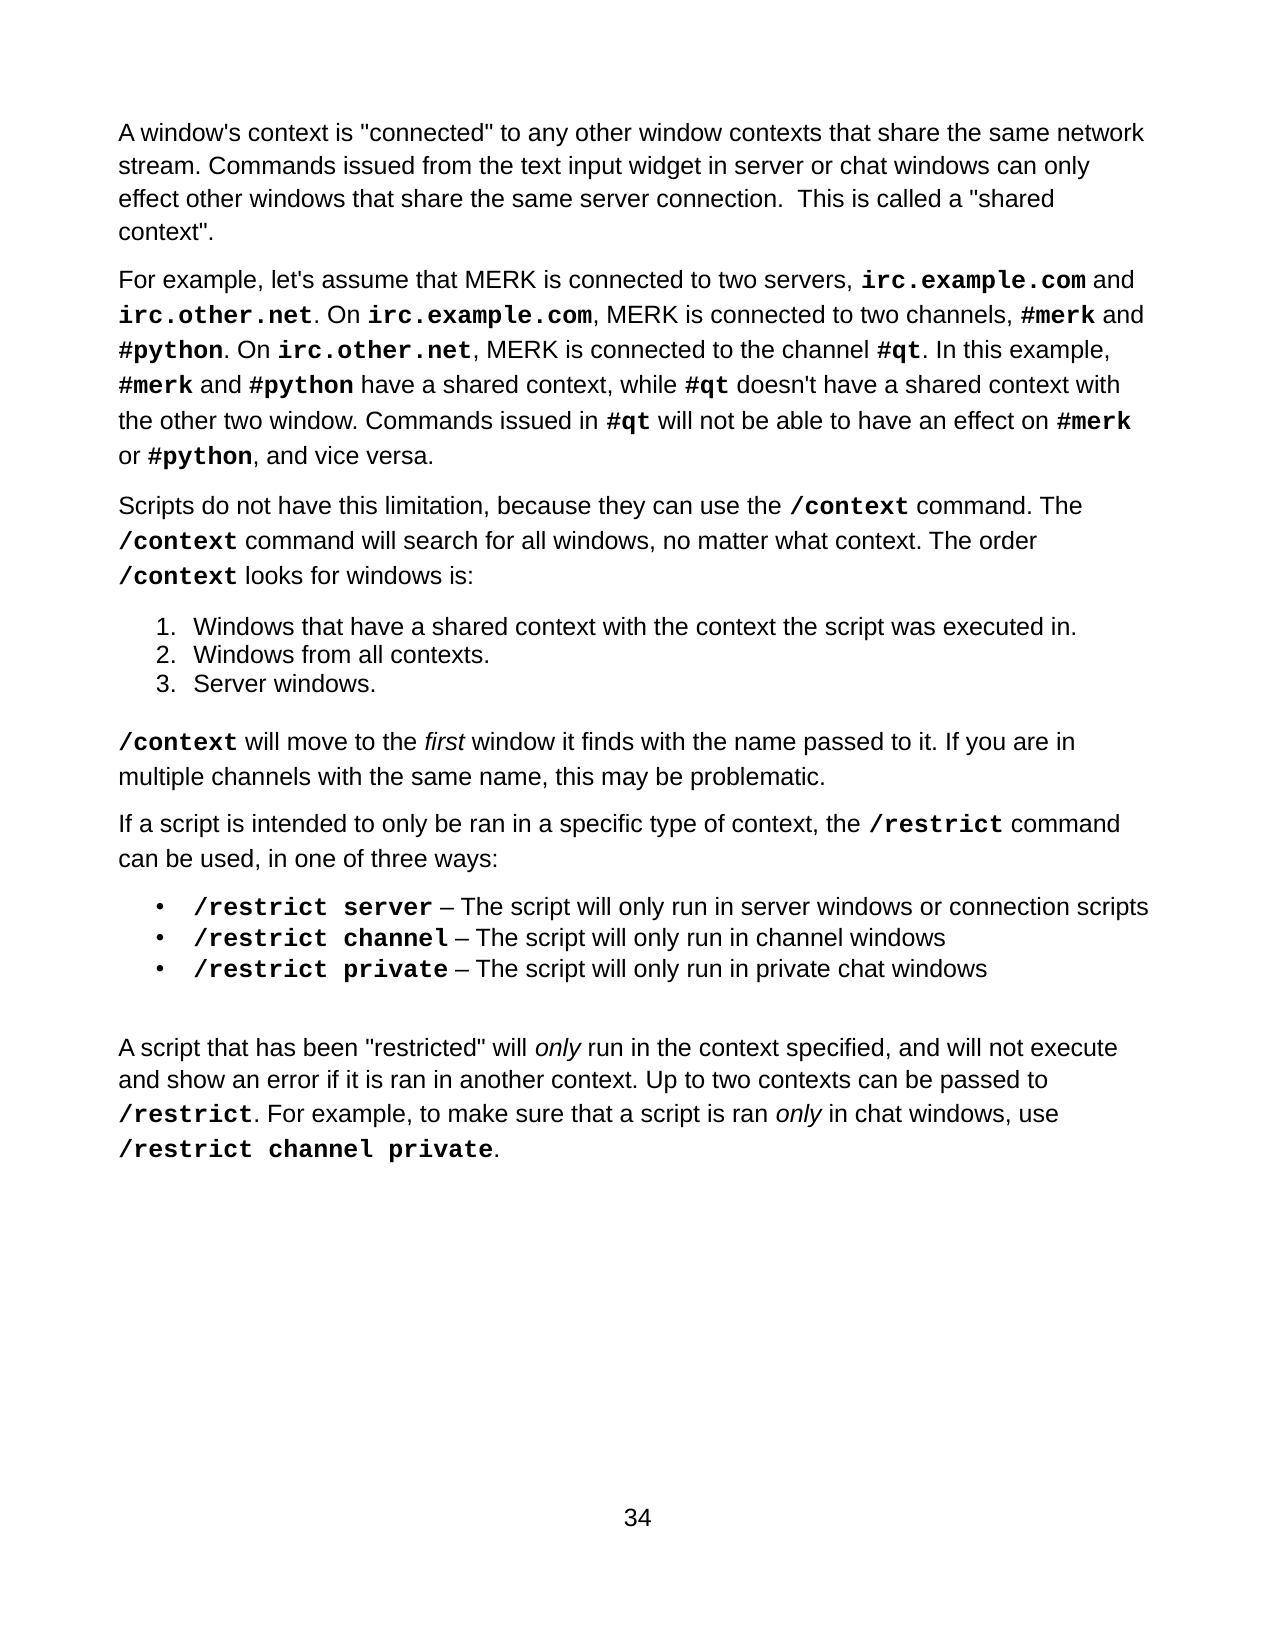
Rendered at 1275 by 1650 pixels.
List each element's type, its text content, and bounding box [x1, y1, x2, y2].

text If a script is intended to only be ran in a specific type of context, the /restrict command can be used, in one of three ways: [118, 809, 1157, 873]
text A window's context is "connected" to any other window contexts that share the same network stream. Commands issued from the text input widget in server or chat windows can only effect other windows that share the same server connection. This is called a "shared context". [118, 118, 1157, 246]
list /restrict private – The script will only run in private chat windows [156, 954, 1157, 985]
list /restrict server – The script will only run in server windows or connection scripts [156, 892, 1157, 923]
list /restrict channel – The script will only run in channel windows [156, 923, 1157, 954]
list Server windows. [156, 669, 1157, 698]
list Windows that have a shared context with the context the script was executed in. [156, 611, 1157, 640]
text Scripts do not have this limitation, because they can use the /context command. The /context command will search for all windows, no matter what context. The order /context looks for windows is: [118, 491, 1157, 592]
list Windows from all contexts. [156, 640, 1157, 669]
text A script that has been "restricted" will only run in the context specified, and will not execute and show an error if it is ran in another context. Up to two contexts can be passed to /restrict. For example, to make sure that a script is ran only in chat windows, use /restrict channel private. [118, 1032, 1157, 1165]
text /context will move to the first window it finds with the name passed to it. If you are in multiple channels with the same name, this may be problematic. [118, 726, 1157, 790]
text For example, let's assume that MERK is connected to two servers, irc.example.com and irc.other.net. On irc.example.com, MERK is connected to two channels, #merk and #python. On irc.other.net, MERK is connected to the channel #qt. In this example, #merk and #python have a shared context, while #qt doesn't have a shared context with the other two window. Commands issued in #qt will not be able to have an effect on #merk or #python, and vice versa. [118, 265, 1157, 472]
